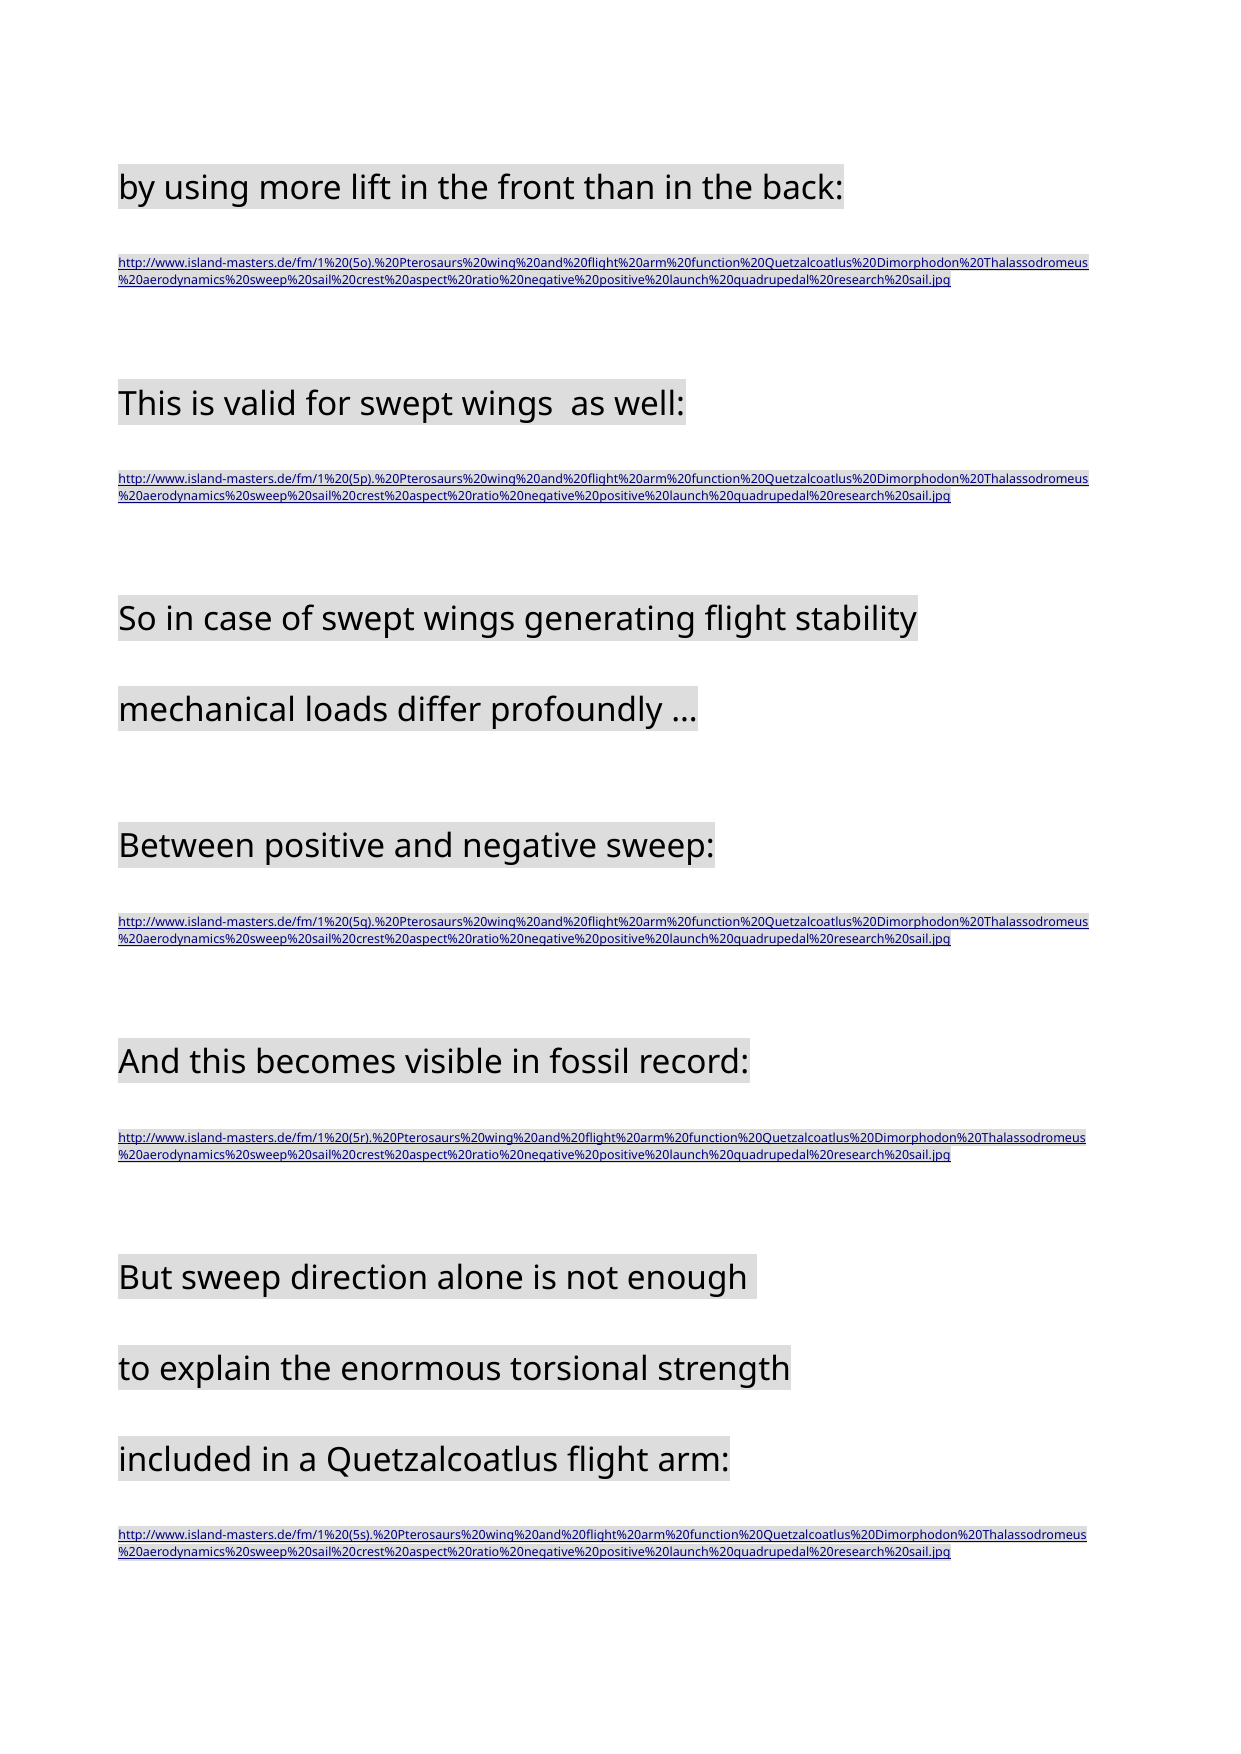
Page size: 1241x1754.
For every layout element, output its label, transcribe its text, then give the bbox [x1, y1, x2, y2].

text And this becomes visible in fossil record: [118, 1038, 1122, 1083]
text http://www.island-masters.de/fm/1%20(5p).%20Pterosaurs%20wing%20and%20flight%20arm%20function%20Quetzalcoatlus%20Dimorphodon%20Thalassodromeus%20aerodynamics%20sweep%20sail%20crest%20aspect%20ratio%20negative%20positive%20launch%20quadrupedal%20research%20sail.jpg [118, 470, 1122, 504]
text http://www.island-masters.de/fm/1%20(5o).%20Pterosaurs%20wing%20and%20flight%20arm%20function%20Quetzalcoatlus%20Dimorphodon%20Thalassodromeus%20aerodynamics%20sweep%20sail%20crest%20aspect%20ratio%20negative%20positive%20launch%20quadrupedal%20research%20sail.jpg [118, 254, 1122, 288]
text So in case of swept wings generating flight stability [118, 595, 1122, 641]
text But sweep direction alone is not enough [118, 1254, 1122, 1299]
text http://www.island-masters.de/fm/1%20(5s).%20Pterosaurs%20wing%20and%20flight%20arm%20function%20Quetzalcoatlus%20Dimorphodon%20Thalassodromeus%20aerodynamics%20sweep%20sail%20crest%20aspect%20ratio%20negative%20positive%20launch%20quadrupedal%20research%20sail.jpg [118, 1526, 1122, 1561]
text by using more lift in the front than in the back: [118, 163, 1122, 209]
text This is valid for swept wings as well: [118, 379, 1122, 425]
text Between positive and negative sweep: [118, 822, 1122, 868]
text http://www.island-masters.de/fm/1%20(5r).%20Pterosaurs%20wing%20and%20flight%20arm%20function%20Quetzalcoatlus%20Dimorphodon%20Thalassodromeus%20aerodynamics%20sweep%20sail%20crest%20aspect%20ratio%20negative%20positive%20launch%20quadrupedal%20research%20sail.jpg [118, 1129, 1122, 1163]
text mechanical loads differ profoundly … [118, 686, 1122, 731]
text to explain the enormous torsional strength [118, 1345, 1122, 1390]
text http://www.island-masters.de/fm/1%20(5q).%20Pterosaurs%20wing%20and%20flight%20arm%20function%20Quetzalcoatlus%20Dimorphodon%20Thalassodromeus%20aerodynamics%20sweep%20sail%20crest%20aspect%20ratio%20negative%20positive%20launch%20quadrupedal%20research%20sail.jpg [118, 913, 1122, 947]
text included in a Quetzalcoatlus flight arm: [118, 1436, 1122, 1481]
